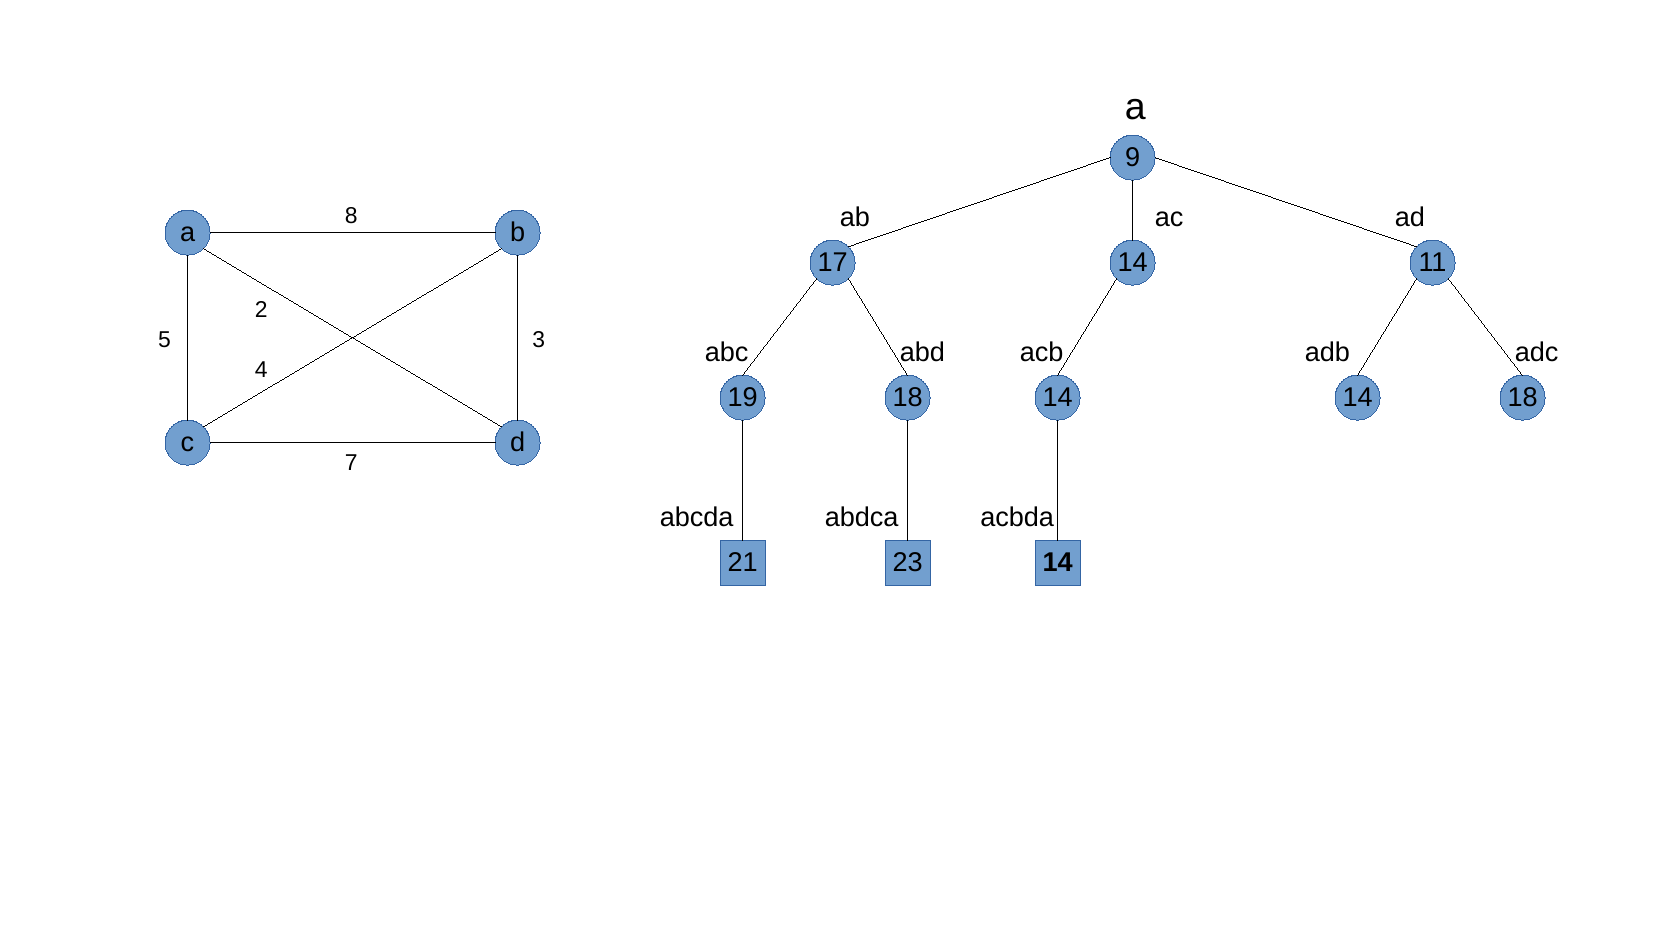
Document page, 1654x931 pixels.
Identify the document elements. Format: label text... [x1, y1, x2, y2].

text_box a [1110, 78, 1171, 136]
text_box 9 [1110, 136, 1156, 181]
text_box acb [1005, 330, 1081, 406]
text_box 7 [330, 442, 391, 483]
text_box 3 [517, 319, 578, 361]
text_box c [165, 420, 211, 466]
text_box adc [1500, 329, 1576, 406]
text_box 17 [810, 241, 856, 286]
text_box ab [825, 195, 886, 241]
text_box abcda [645, 494, 751, 571]
text_box ac [1140, 195, 1201, 241]
text_box b [495, 210, 541, 256]
text_box 21 [720, 540, 766, 586]
text_box acbda [965, 495, 1081, 571]
text_box d [495, 420, 541, 466]
text_box 14 [1036, 406, 1079, 421]
text_box 14 [1336, 376, 1381, 421]
text_box 14 [1110, 240, 1156, 286]
text_box 5 [143, 319, 204, 361]
text_box 18 [1501, 406, 1544, 421]
text_box 11 [1410, 241, 1456, 286]
text_box abdca [810, 494, 916, 571]
text_box 14 [1035, 571, 1081, 586]
text_box abc [690, 330, 766, 421]
text_box 2 [240, 289, 301, 331]
text_box 8 [330, 195, 391, 236]
text_box abd [885, 329, 961, 406]
text_box a [165, 210, 211, 256]
text_box 18 [886, 406, 929, 421]
text_box adb [1290, 330, 1366, 406]
text_box 23 [885, 540, 931, 586]
text_box 4 [240, 349, 301, 391]
text_box ad [1380, 194, 1441, 241]
